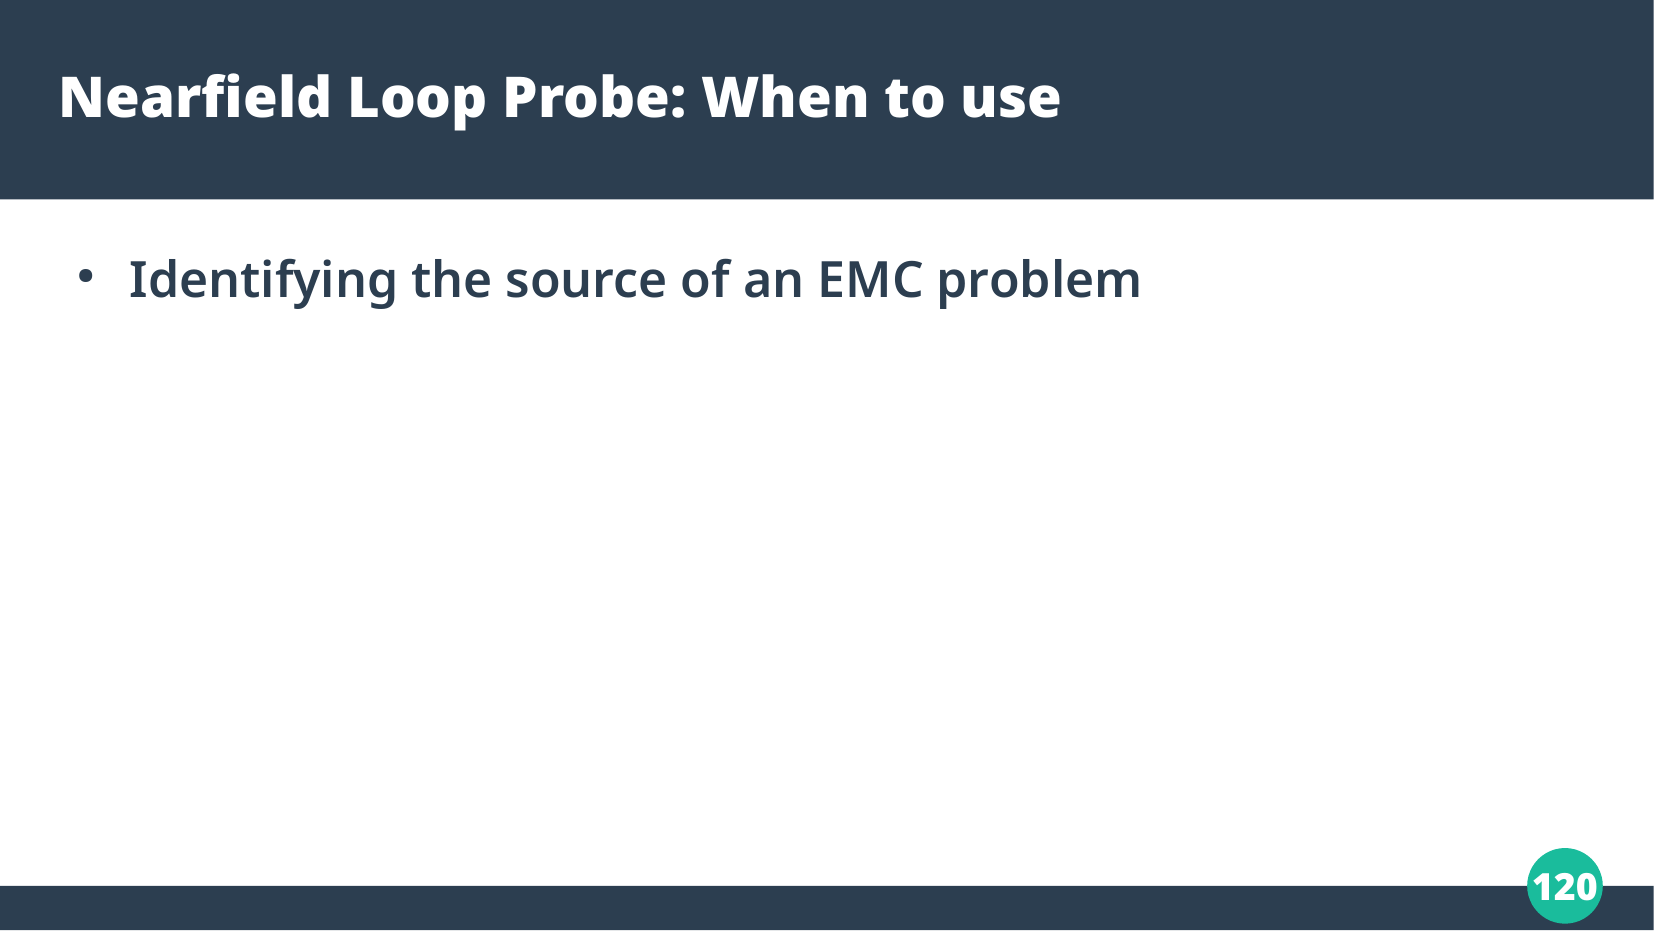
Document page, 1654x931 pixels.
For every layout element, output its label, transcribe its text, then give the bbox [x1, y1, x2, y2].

title Nearfield Loop Probe: When to use [59, 37, 1595, 155]
list Identifying the source of an EMC problem [59, 243, 1595, 864]
